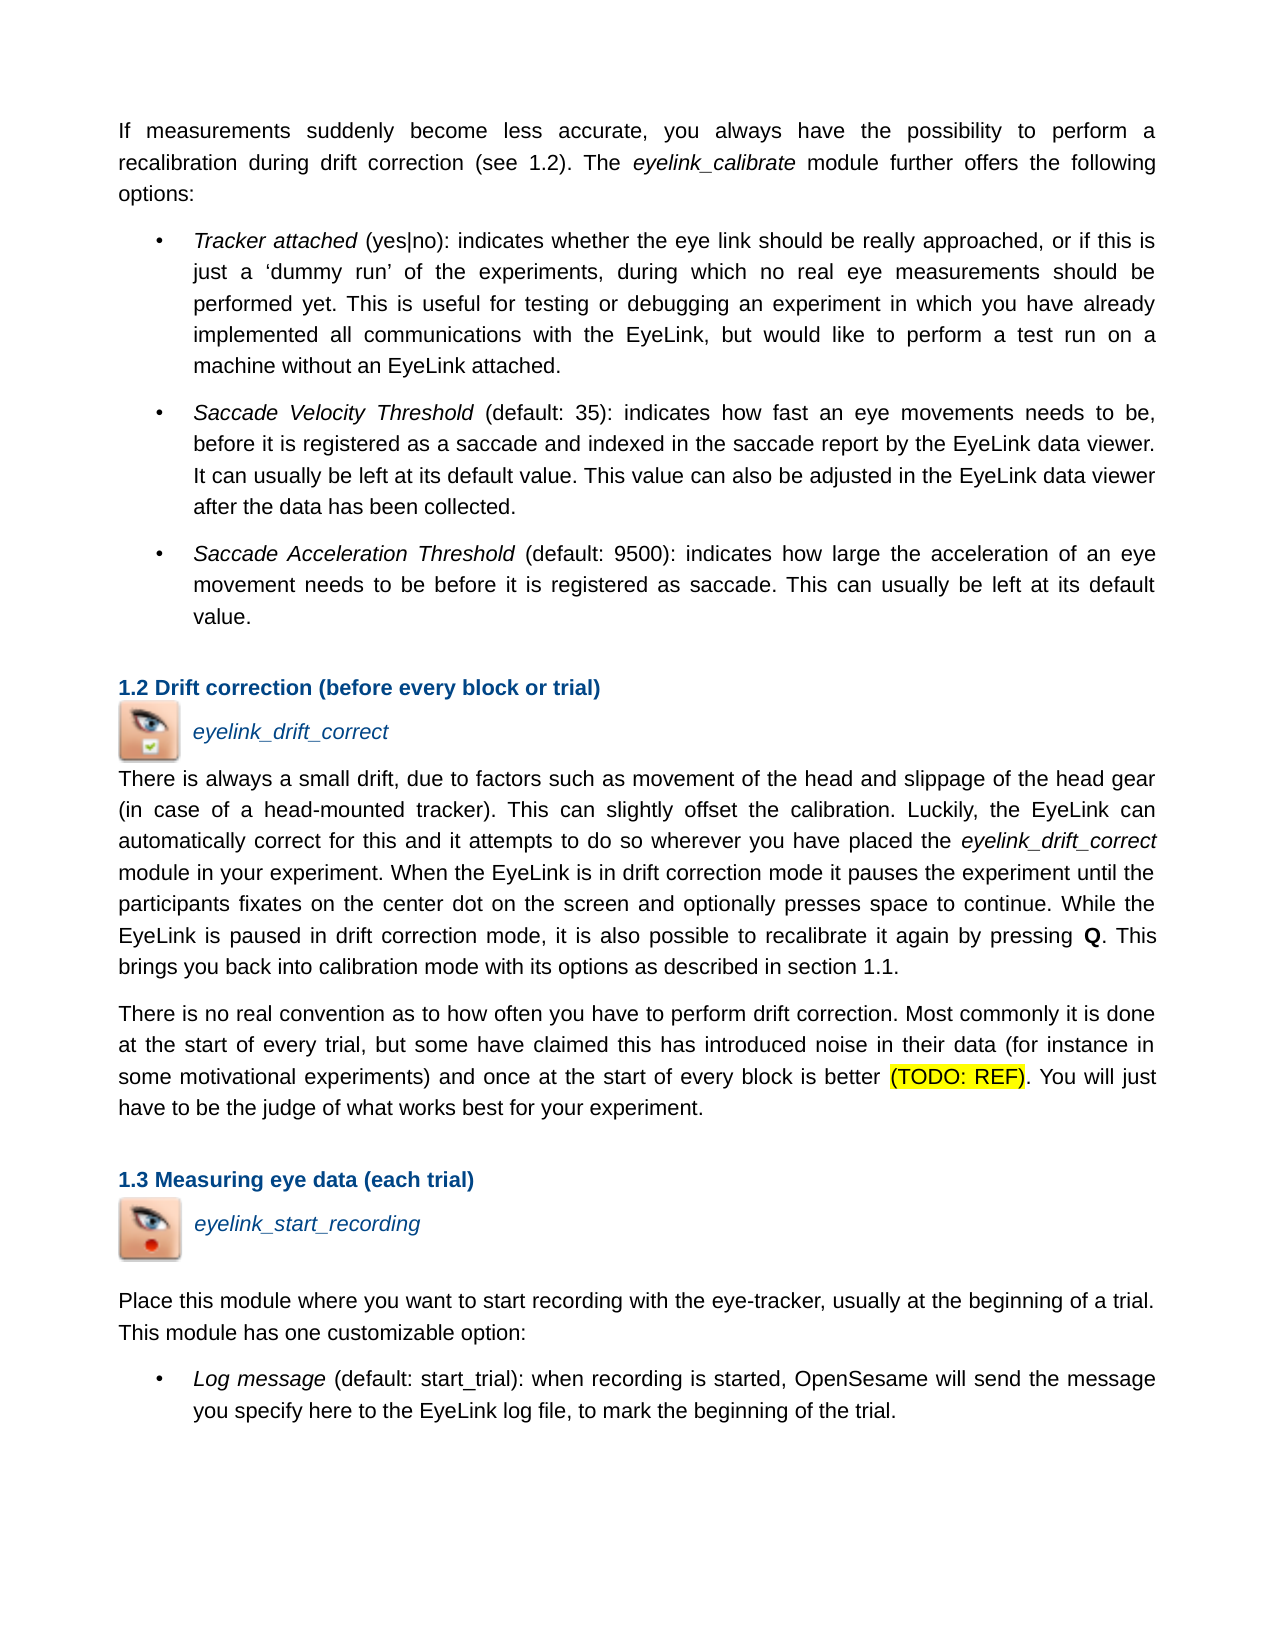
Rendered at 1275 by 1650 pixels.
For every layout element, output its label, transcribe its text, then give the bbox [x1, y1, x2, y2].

list Tracker attached (yes|no): indicates whether the eye link should be really approached, or if this is just a ‘dummy run’ of the experiments, during which no real eye measurements should be performed yet. This is useful for testing or debugging an experiment in which you have already implemented all communications with the EyeLink, but would like to perform a test run on a machine without an EyeLink attached. [156, 227, 1157, 378]
subtitle eyelink_drift_correct [181, 719, 1157, 744]
subtitle eyelink_start_recording [183, 1210, 1157, 1236]
picture [118, 1197, 183, 1262]
text There is always a small drift, due to factors such as movement of the head and slippage of the head gear (in case of a head-mounted tracker). This can slightly offset the calibration. Luckily, the EyeLink can automatically correct for this and it attempts to do so wherever you have placed the eyelink_drift_correct module in your experiment. When the EyeLink is in drift correction mode it pauses the experiment until the participants fixates on the center dot on the screen and optionally presses space to continue. While the EyeLink is paused in drift correction mode, it is also possible to recalibrate it again by pressing Q. This brings you back into calibration mode with its options as described in section 1.1. [118, 765, 1157, 979]
subtitle 1.2 Drift correction (before every block or trial) [118, 675, 1157, 700]
list Saccade Acceleration Threshold (default: 9500): indicates how large the acceleration of an eye movement needs to be before it is registered as saccade. This can usually be left at its default value. [156, 541, 1157, 629]
picture [118, 700, 181, 763]
text Place this module where you want to start recording with the eye-tracker, usually at the beginning of a trial. This module has one customizable option: [118, 1257, 1157, 1345]
list Log message (default: start_trial): when recording is started, OpenSesame will send the message you specify here to the EyeLink log file, to mark the beginning of the trial. [156, 1366, 1157, 1423]
text If measurements suddenly become less accurate, you always have the possibility to perform a recalibration during drift correction (see 1.2). The eyelink_calibrate module further offers the following options: [118, 118, 1157, 206]
list Saccade Velocity Threshold (default: 35): indicates how fast an eye movements needs to be, before it is registered as a saccade and indexed in the saccade report by the EyeLink data viewer. It can usually be left at its default value. This value can also be adjusted in the EyeLink data viewer after the data has been collected. [156, 400, 1157, 519]
subtitle 1.3 Measuring eye data (each trial) [118, 1166, 1157, 1192]
text There is no real convention as to how often you have to perform drift correction. Most commonly it is done at the start of every trial, but some have claimed this has introduced noise in their data (for instance in some motivational experiments) and once at the start of every block is better (TODO: REF). You will just have to be the judge of what works best for your experiment. [118, 1001, 1157, 1120]
